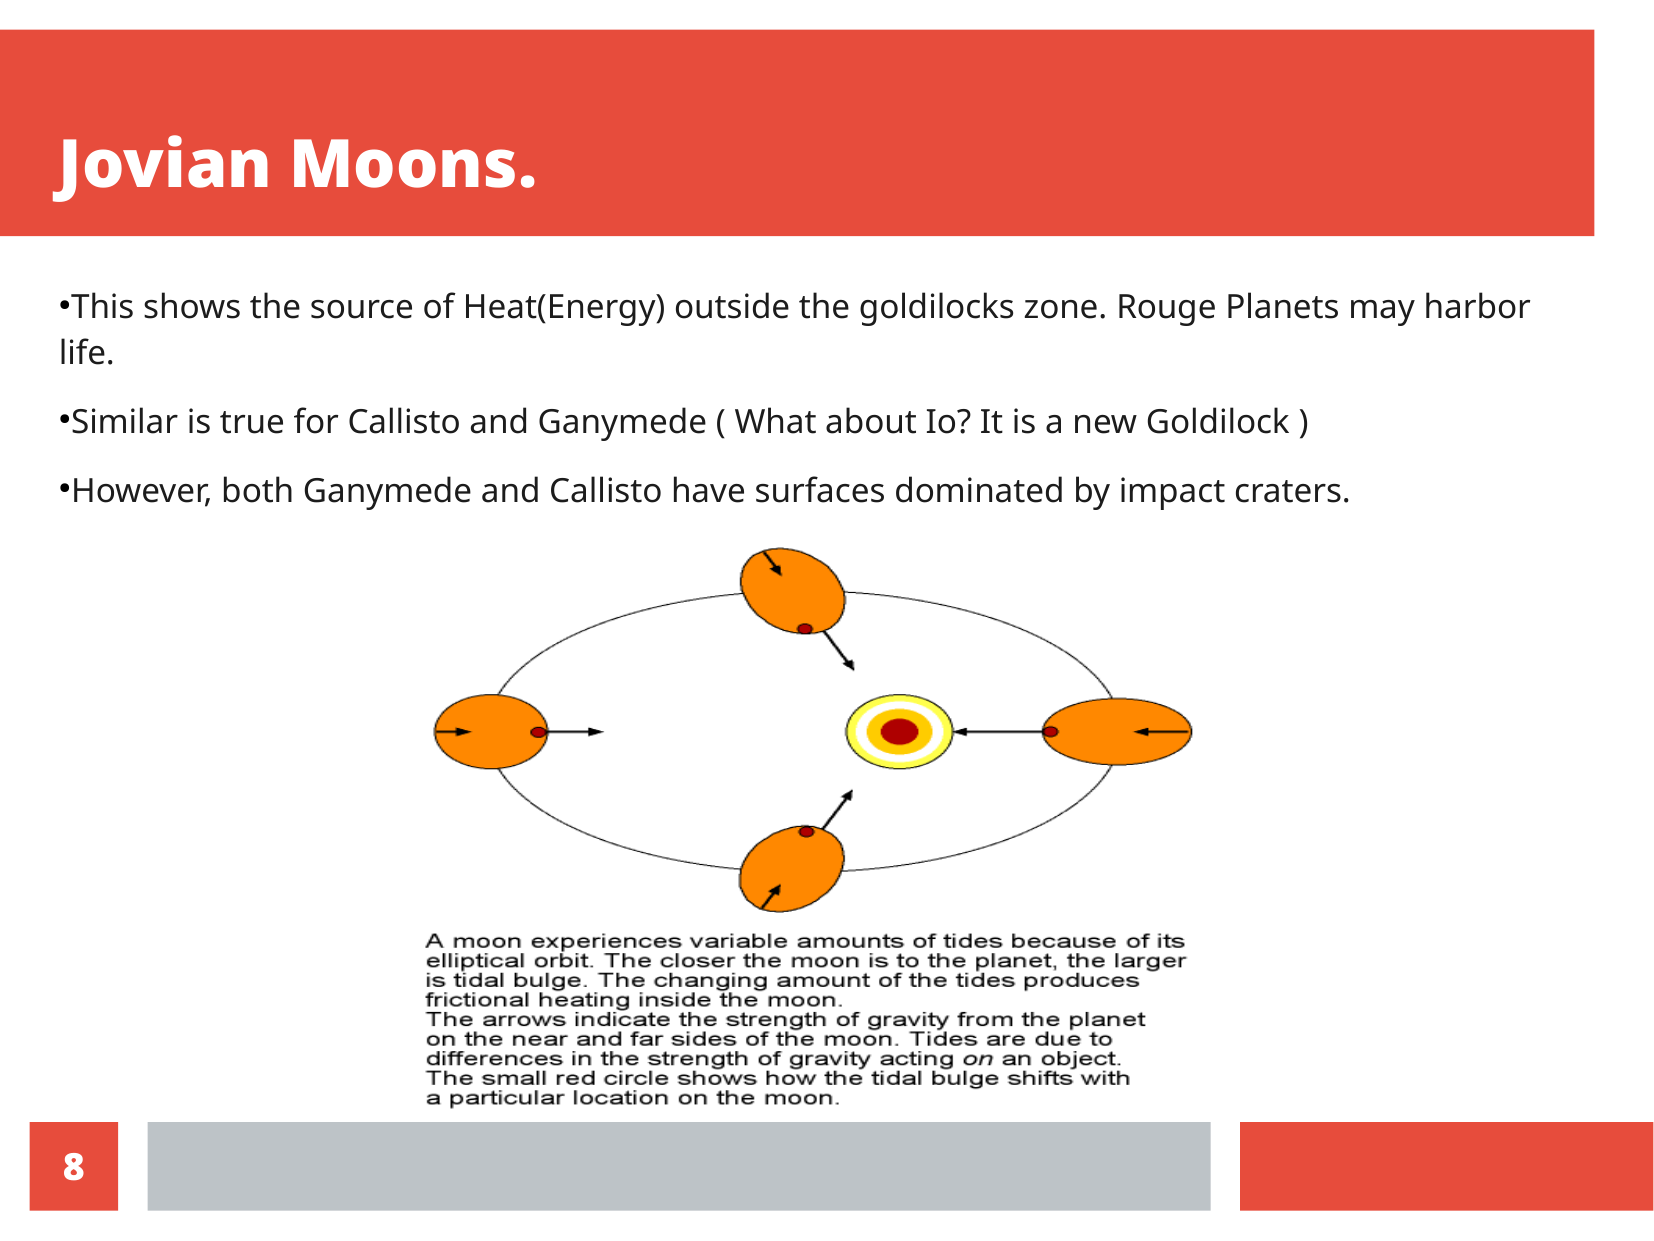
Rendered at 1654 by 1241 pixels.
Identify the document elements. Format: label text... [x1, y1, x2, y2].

list This shows the source of Heat(Energy) outside the goldilocks zone. Rouge Planets may harbor life. Similar is true for Callisto and Ganymede ( What about Io? It is a new Goldilock ) However, both Ganymede and Callisto have surfaces dominated by impact craters. [59, 283, 1565, 1093]
picture [407, 543, 1205, 1111]
title Jovian Moons. [59, 59, 1595, 207]
